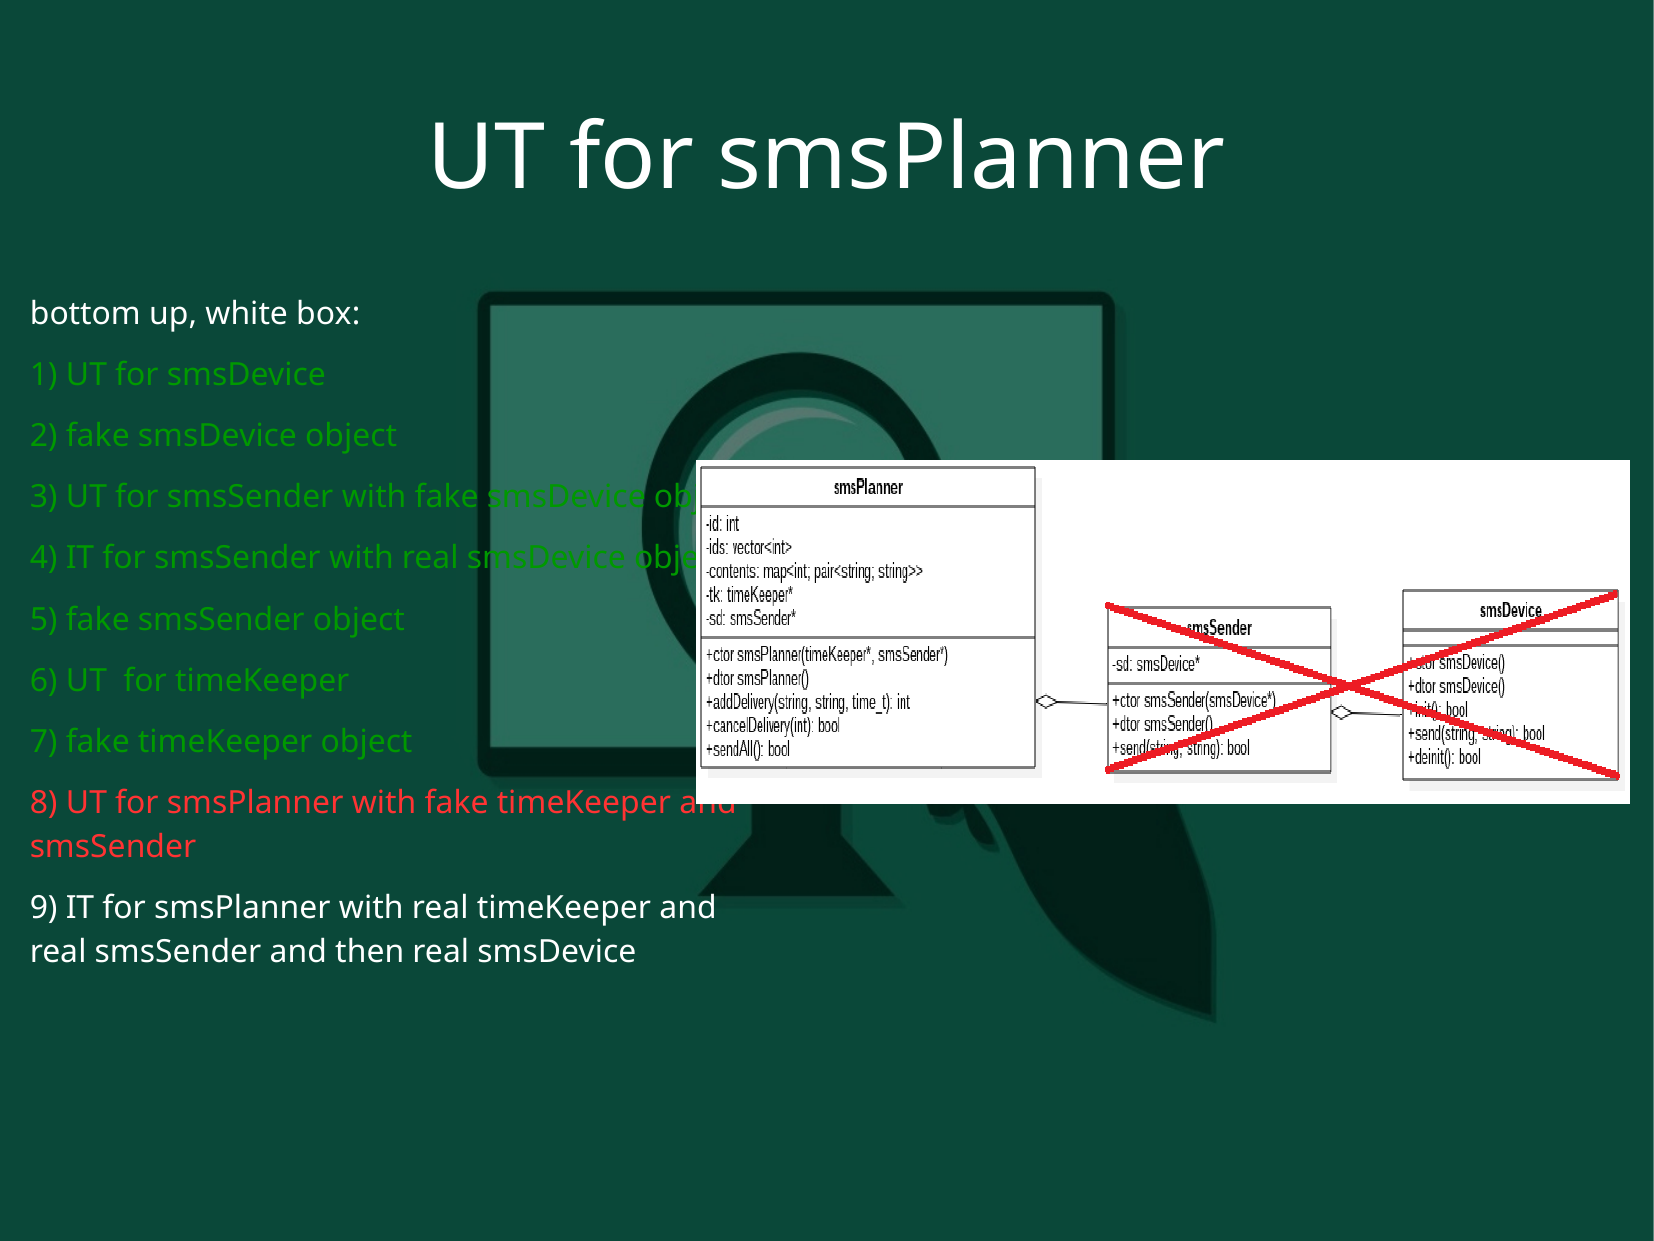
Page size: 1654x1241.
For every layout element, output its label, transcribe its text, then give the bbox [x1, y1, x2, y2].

picture [0, 0, 1654, 1241]
list bottom up, white box: 1) UT for smsDevice 2) fake smsDevice object 3) UT for smsSender with fake smsDevice object 4) IT for smsSender with real smsDevice object 5) fake smsSender object 6) UT for timeKeeper 7) fake timeKeeper object 8) UT for smsPlanner with fake timeKeeper and smsSender 9) IT for smsPlanner with real timeKeeper and real smsSender and then real smsDevice [29, 290, 756, 1010]
title UT for smsPlanner [82, 49, 1571, 257]
